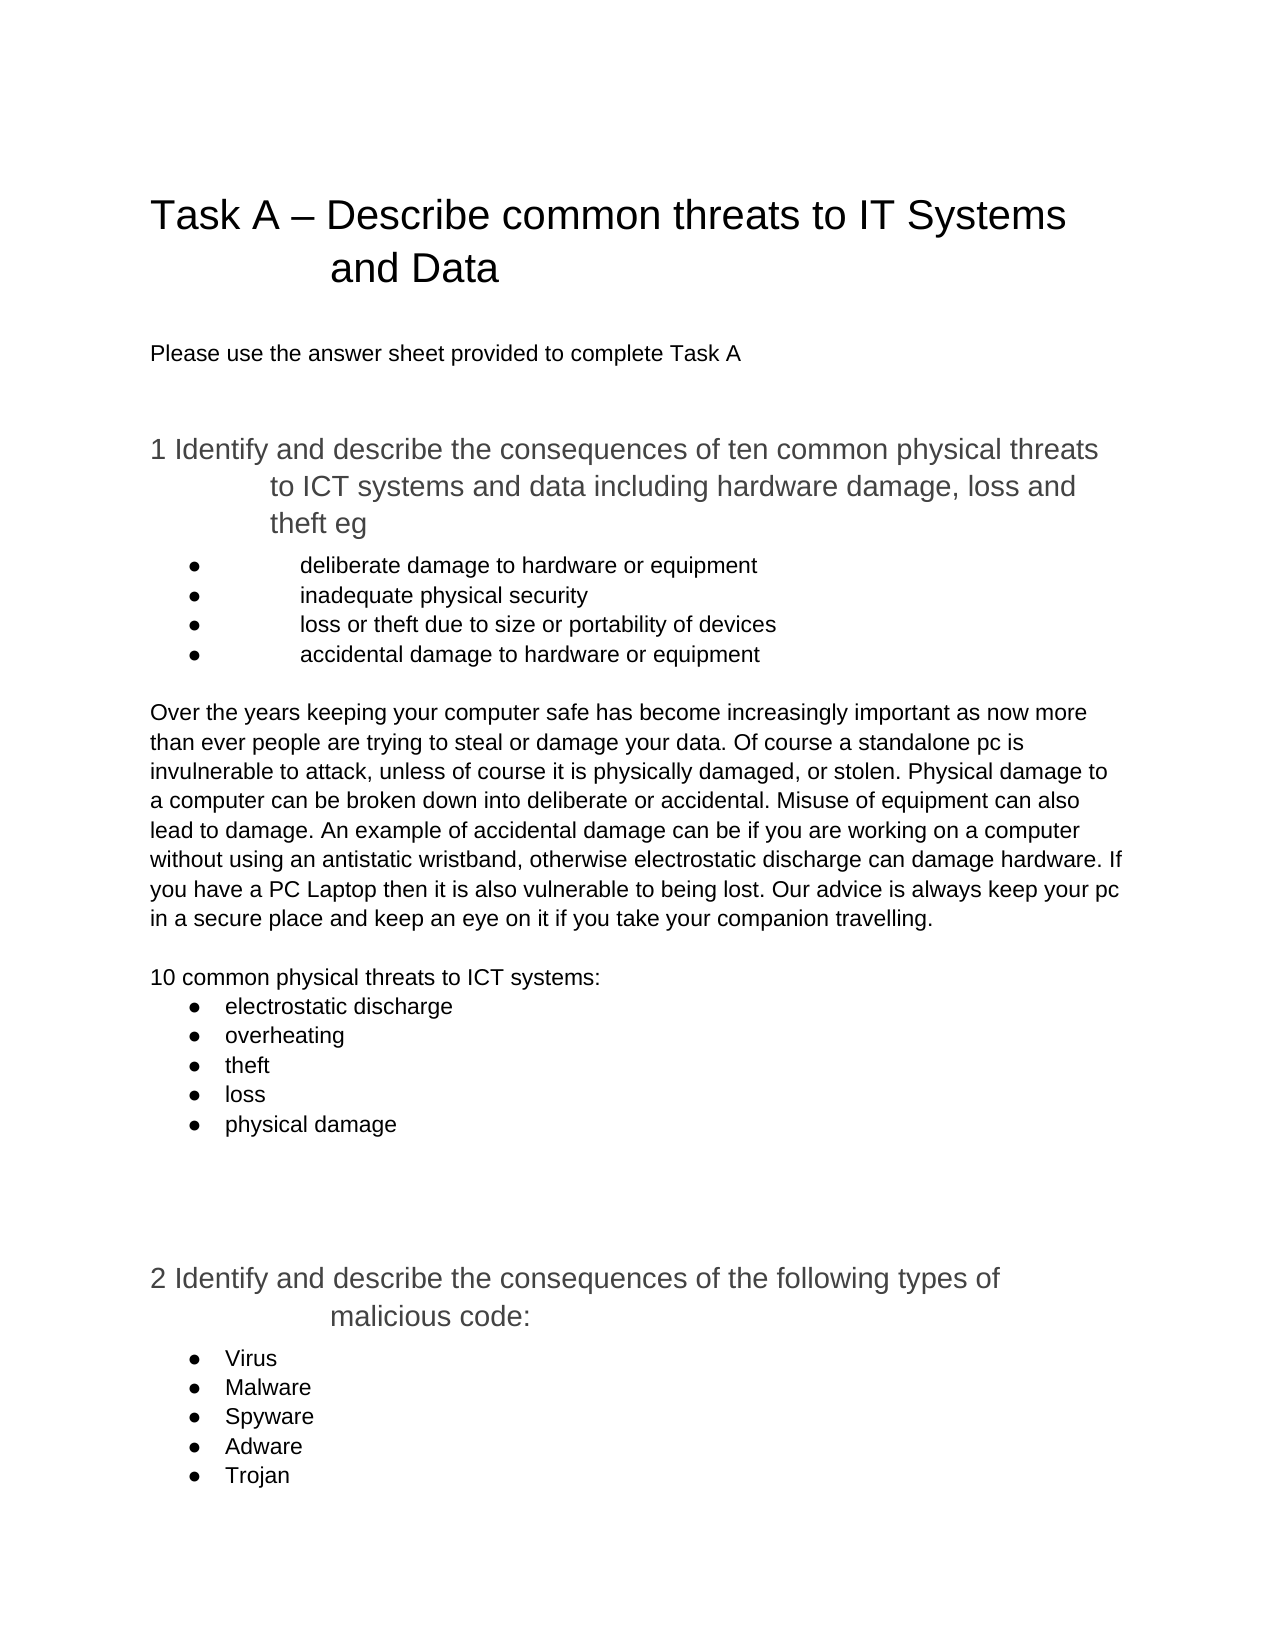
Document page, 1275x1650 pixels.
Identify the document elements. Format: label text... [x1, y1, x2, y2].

subtitle 1 Identify and describe the consequences of ten common physical threats to ICT systems and data including hardware damage, loss and theft eg [150, 433, 1125, 540]
list Trojan [187, 1463, 1125, 1488]
list overheating [187, 1023, 1125, 1049]
list Virus [187, 1345, 1125, 1371]
list loss or theft due to size or portability of devices [187, 612, 1125, 638]
text 10 common physical threats to ICT systems: [150, 964, 1125, 990]
list electrostatic discharge [187, 994, 1125, 1019]
list Adware [187, 1433, 1125, 1459]
list Malware [187, 1375, 1125, 1400]
list deliberate damage to hardware or equipment [187, 553, 1125, 579]
list loss [187, 1082, 1125, 1108]
list inadequate physical security [187, 583, 1125, 608]
list physical damage [187, 1111, 1125, 1137]
text Please use the answer sheet provided to complete Task A [150, 341, 1125, 366]
subtitle Task A – Describe common threats to IT Systems and Data [150, 192, 1125, 292]
subtitle 2 Identify and describe the consequences of the following types of malicious code: [150, 1262, 1125, 1332]
list theft [187, 1053, 1125, 1078]
list accidental damage to hardware or equipment [187, 641, 1125, 667]
list Spyware [187, 1404, 1125, 1430]
text Over the years keeping your computer safe has become increasingly important as now more than ever people are trying to steal or damage your data. Of course a standalone pc is invulnerable to attack, unless of course it is physically damaged, or stolen. Physical damage to a computer can be broken down into deliberate or accidental. Misuse of equipment can also lead to damage. An example of accidental damage can be if you are working on a computer without using an antistatic wristband, otherwise electrostatic discharge can damage hardware. If you have a PC Laptop then it is also vulnerable to being lost. Our advice is always keep your pc in a secure place and keep an eye on it if you take your companion travelling. [150, 700, 1125, 931]
